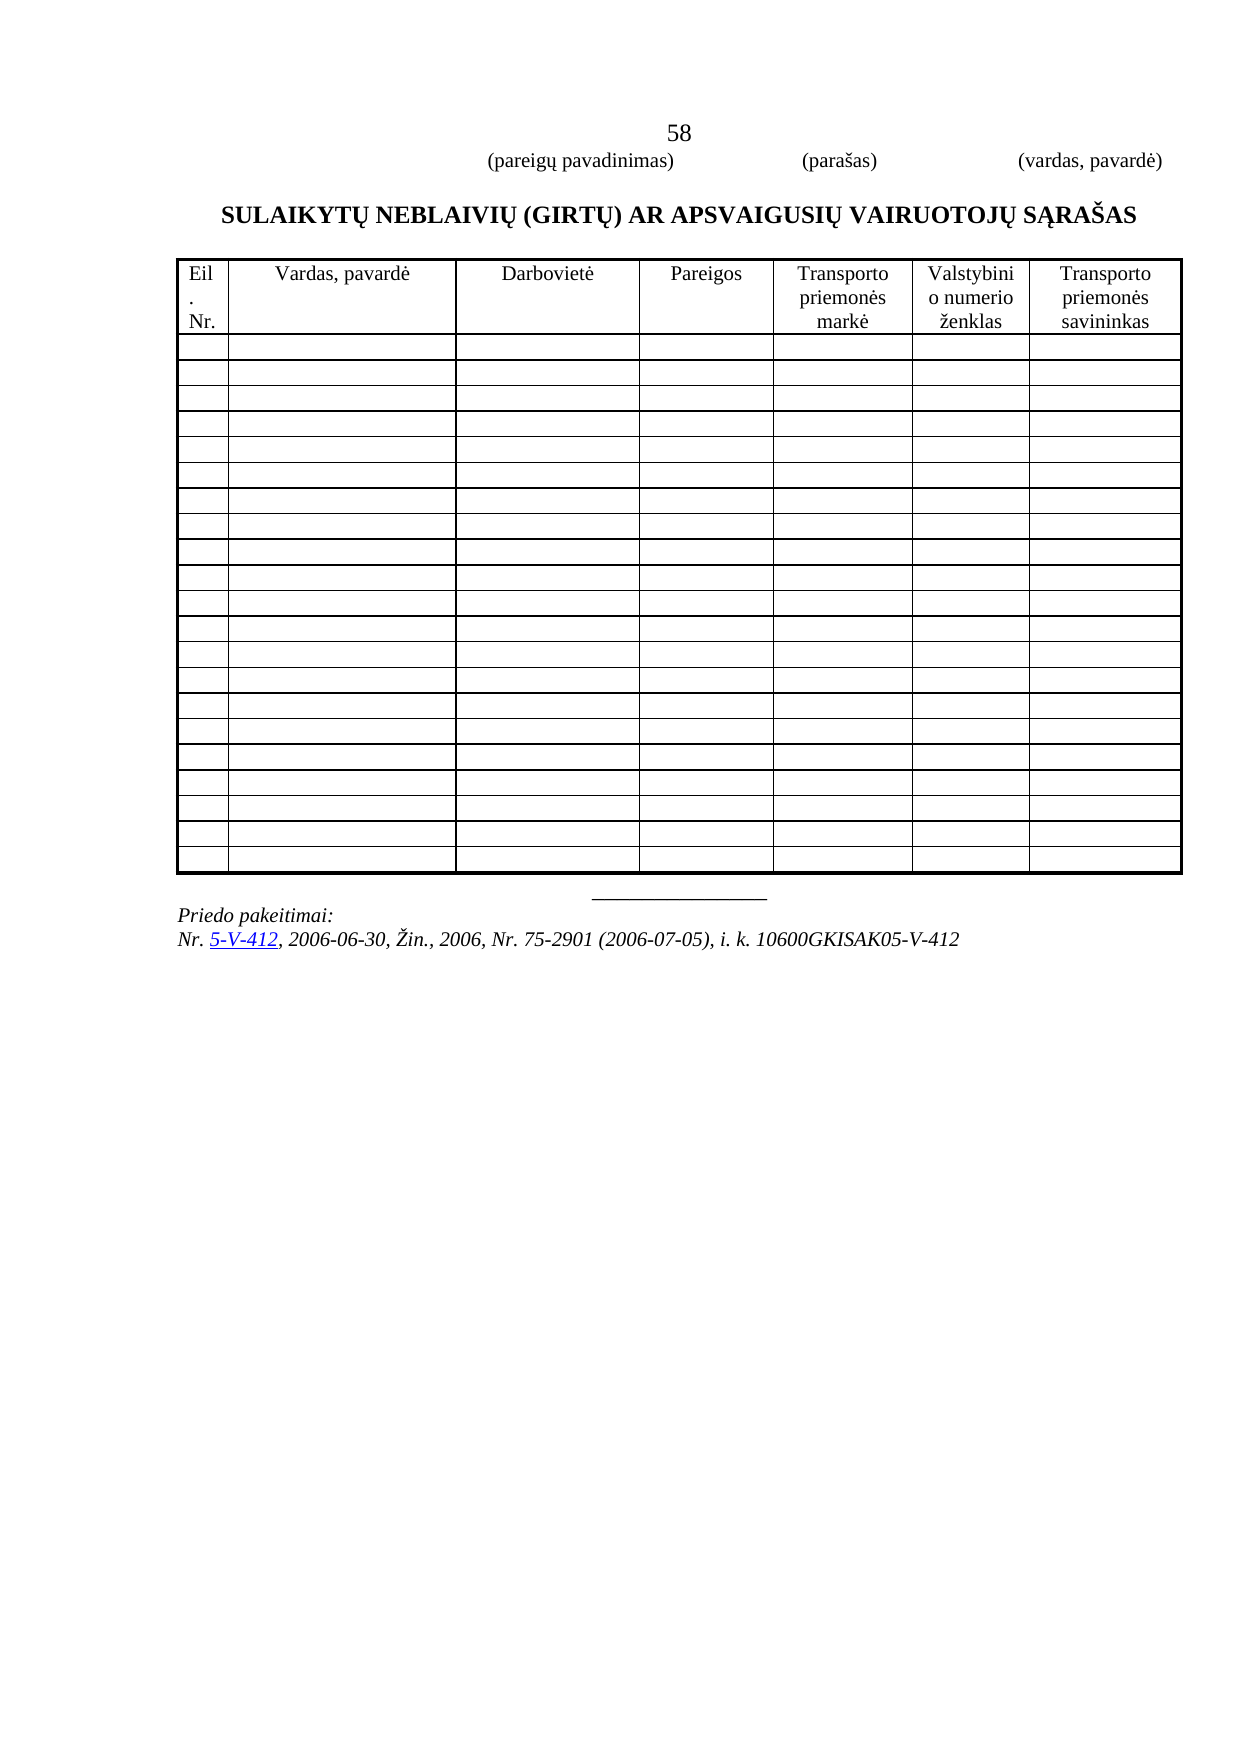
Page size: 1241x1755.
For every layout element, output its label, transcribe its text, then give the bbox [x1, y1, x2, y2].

table_cell [1030, 617, 1180, 641]
table_cell [179, 566, 228, 589]
table_cell [229, 540, 455, 564]
table_cell [640, 617, 773, 641]
table_header Transporto priemonės savininkas [1030, 261, 1180, 333]
table_cell [229, 745, 455, 769]
table_header Transporto priemonės markė [774, 261, 912, 333]
table_cell [179, 796, 228, 820]
table_cell [457, 771, 639, 794]
table_cell [913, 463, 1029, 487]
table_cell [774, 822, 912, 846]
table_cell [774, 694, 912, 718]
table_cell [640, 463, 773, 487]
table_cell [229, 463, 455, 487]
table_cell [179, 847, 228, 871]
table_cell [1030, 412, 1180, 436]
table_cell [913, 796, 1029, 820]
table_cell [640, 489, 773, 513]
table_cell [179, 540, 228, 564]
table_cell [229, 361, 455, 384]
table_cell [913, 514, 1029, 538]
table_cell [774, 463, 912, 487]
table_cell [774, 668, 912, 692]
table_cell [913, 719, 1029, 743]
table_cell [913, 591, 1029, 615]
table_cell [640, 361, 773, 384]
table_cell [179, 514, 228, 538]
table_cell [913, 617, 1029, 641]
table_cell [774, 847, 912, 871]
table_cell [229, 642, 455, 666]
table_header Darbovietė [457, 261, 639, 333]
table_cell [774, 412, 912, 436]
table_cell [457, 386, 639, 410]
table_cell [774, 489, 912, 513]
table_cell [179, 719, 228, 743]
table_cell [457, 361, 639, 384]
table_cell [179, 386, 228, 410]
table_cell [774, 566, 912, 589]
table_cell [457, 796, 639, 820]
table_cell [913, 642, 1029, 666]
table_cell [179, 617, 228, 641]
table_cell [179, 489, 228, 513]
table_cell [229, 335, 455, 359]
table_cell [640, 514, 773, 538]
text Priedo pakeitimai: [177, 903, 1181, 927]
table_cell [913, 847, 1029, 871]
table_cell [229, 771, 455, 794]
table_cell [640, 719, 773, 743]
table_cell [1030, 386, 1180, 410]
table_cell [640, 566, 773, 589]
table_cell [640, 386, 773, 410]
table_cell [229, 796, 455, 820]
table_header Pareigos [640, 261, 773, 333]
table_cell [229, 617, 455, 641]
table_cell [1030, 796, 1180, 820]
table_cell [1030, 745, 1180, 769]
table_cell [1030, 591, 1180, 615]
table_cell [179, 591, 228, 615]
table_cell [913, 694, 1029, 718]
table_cell [1030, 771, 1180, 794]
table_cell [913, 489, 1029, 513]
table_cell [774, 771, 912, 794]
table_cell [457, 437, 639, 461]
table_cell [774, 617, 912, 641]
table_cell [457, 745, 639, 769]
table_cell [913, 771, 1029, 794]
table_cell [229, 566, 455, 589]
table_cell [640, 694, 773, 718]
table_cell [640, 437, 773, 461]
table_cell [179, 694, 228, 718]
table_cell [179, 668, 228, 692]
text SULAIKYTŲ NEBLAIVIŲ (GIRTŲ) AR APSVAIGUSIŲ VAIRUOTOJŲ SĄRAŠAS [177, 200, 1181, 229]
table_cell [640, 335, 773, 359]
table_cell [229, 514, 455, 538]
table_cell [179, 642, 228, 666]
table_cell [913, 412, 1029, 436]
table_cell [457, 847, 639, 871]
table_cell [229, 412, 455, 436]
table_cell [1030, 668, 1180, 692]
table_cell [1030, 463, 1180, 487]
table_header Vardas, pavardė [229, 261, 455, 333]
table_cell [457, 335, 639, 359]
table_cell [179, 771, 228, 794]
table_cell [229, 822, 455, 846]
table_cell [774, 540, 912, 564]
table_cell [640, 412, 773, 436]
table_cell [913, 822, 1029, 846]
table_cell [457, 540, 639, 564]
table_cell [1030, 437, 1180, 461]
table_cell [1030, 540, 1180, 564]
table_cell [640, 668, 773, 692]
table_cell [457, 514, 639, 538]
table_cell [1030, 566, 1180, 589]
table_cell [457, 668, 639, 692]
table_cell [457, 642, 639, 666]
table_cell [457, 694, 639, 718]
table_cell [457, 591, 639, 615]
table_cell [179, 463, 228, 487]
table_cell [1030, 335, 1180, 359]
table_cell [229, 668, 455, 692]
table_cell [1030, 489, 1180, 513]
table_cell [774, 361, 912, 384]
table_cell [457, 822, 639, 846]
table_cell [179, 745, 228, 769]
table_cell [774, 335, 912, 359]
table_cell [774, 796, 912, 820]
table_cell [1030, 514, 1180, 538]
table_cell [913, 745, 1029, 769]
table_cell [913, 668, 1029, 692]
text (pareigų pavadinimas) (parašas) (vardas, pavardė) [177, 148, 1181, 172]
table_header Eil. Nr. [179, 261, 228, 333]
table_cell [229, 489, 455, 513]
table_cell [774, 591, 912, 615]
table_cell [457, 463, 639, 487]
table_cell [774, 514, 912, 538]
table_cell [774, 386, 912, 410]
table_cell [229, 386, 455, 410]
table_cell [457, 566, 639, 589]
text Nr. 5-V-412, 2006-06-30, Žin., 2006, Nr. 75-2901 (2006-07-05), i. k. 10600GKISAK05-V-412 [177, 927, 1181, 951]
table_cell [179, 412, 228, 436]
table_cell [457, 719, 639, 743]
table_header Valstybinio numerio ženklas [913, 261, 1029, 333]
table_cell [1030, 847, 1180, 871]
table_cell [640, 796, 773, 820]
table_cell [913, 361, 1029, 384]
table_cell [1030, 694, 1180, 718]
table_cell [640, 847, 773, 871]
table_cell [457, 489, 639, 513]
table_cell [640, 642, 773, 666]
table_cell [774, 719, 912, 743]
table_cell [229, 719, 455, 743]
table_cell [640, 822, 773, 846]
table_cell [229, 694, 455, 718]
table_cell [913, 386, 1029, 410]
table_cell [179, 361, 228, 384]
table_cell [640, 540, 773, 564]
table_cell [179, 437, 228, 461]
table_cell [179, 335, 228, 359]
table_cell [913, 437, 1029, 461]
table_cell [1030, 822, 1180, 846]
table_cell [1030, 642, 1180, 666]
table_cell [774, 745, 912, 769]
table_cell [913, 540, 1029, 564]
table_cell [229, 591, 455, 615]
table_cell [457, 617, 639, 641]
table_cell [229, 847, 455, 871]
table_cell [913, 566, 1029, 589]
text ______________ [177, 875, 1181, 903]
table_cell [179, 822, 228, 846]
table_cell [640, 771, 773, 794]
table_cell [640, 745, 773, 769]
table_cell [640, 591, 773, 615]
table_cell [457, 412, 639, 436]
table_cell [774, 642, 912, 666]
table_cell [913, 335, 1029, 359]
table_cell [774, 437, 912, 461]
table_cell [229, 437, 455, 461]
table_cell [1030, 719, 1180, 743]
table_cell [1030, 361, 1180, 384]
